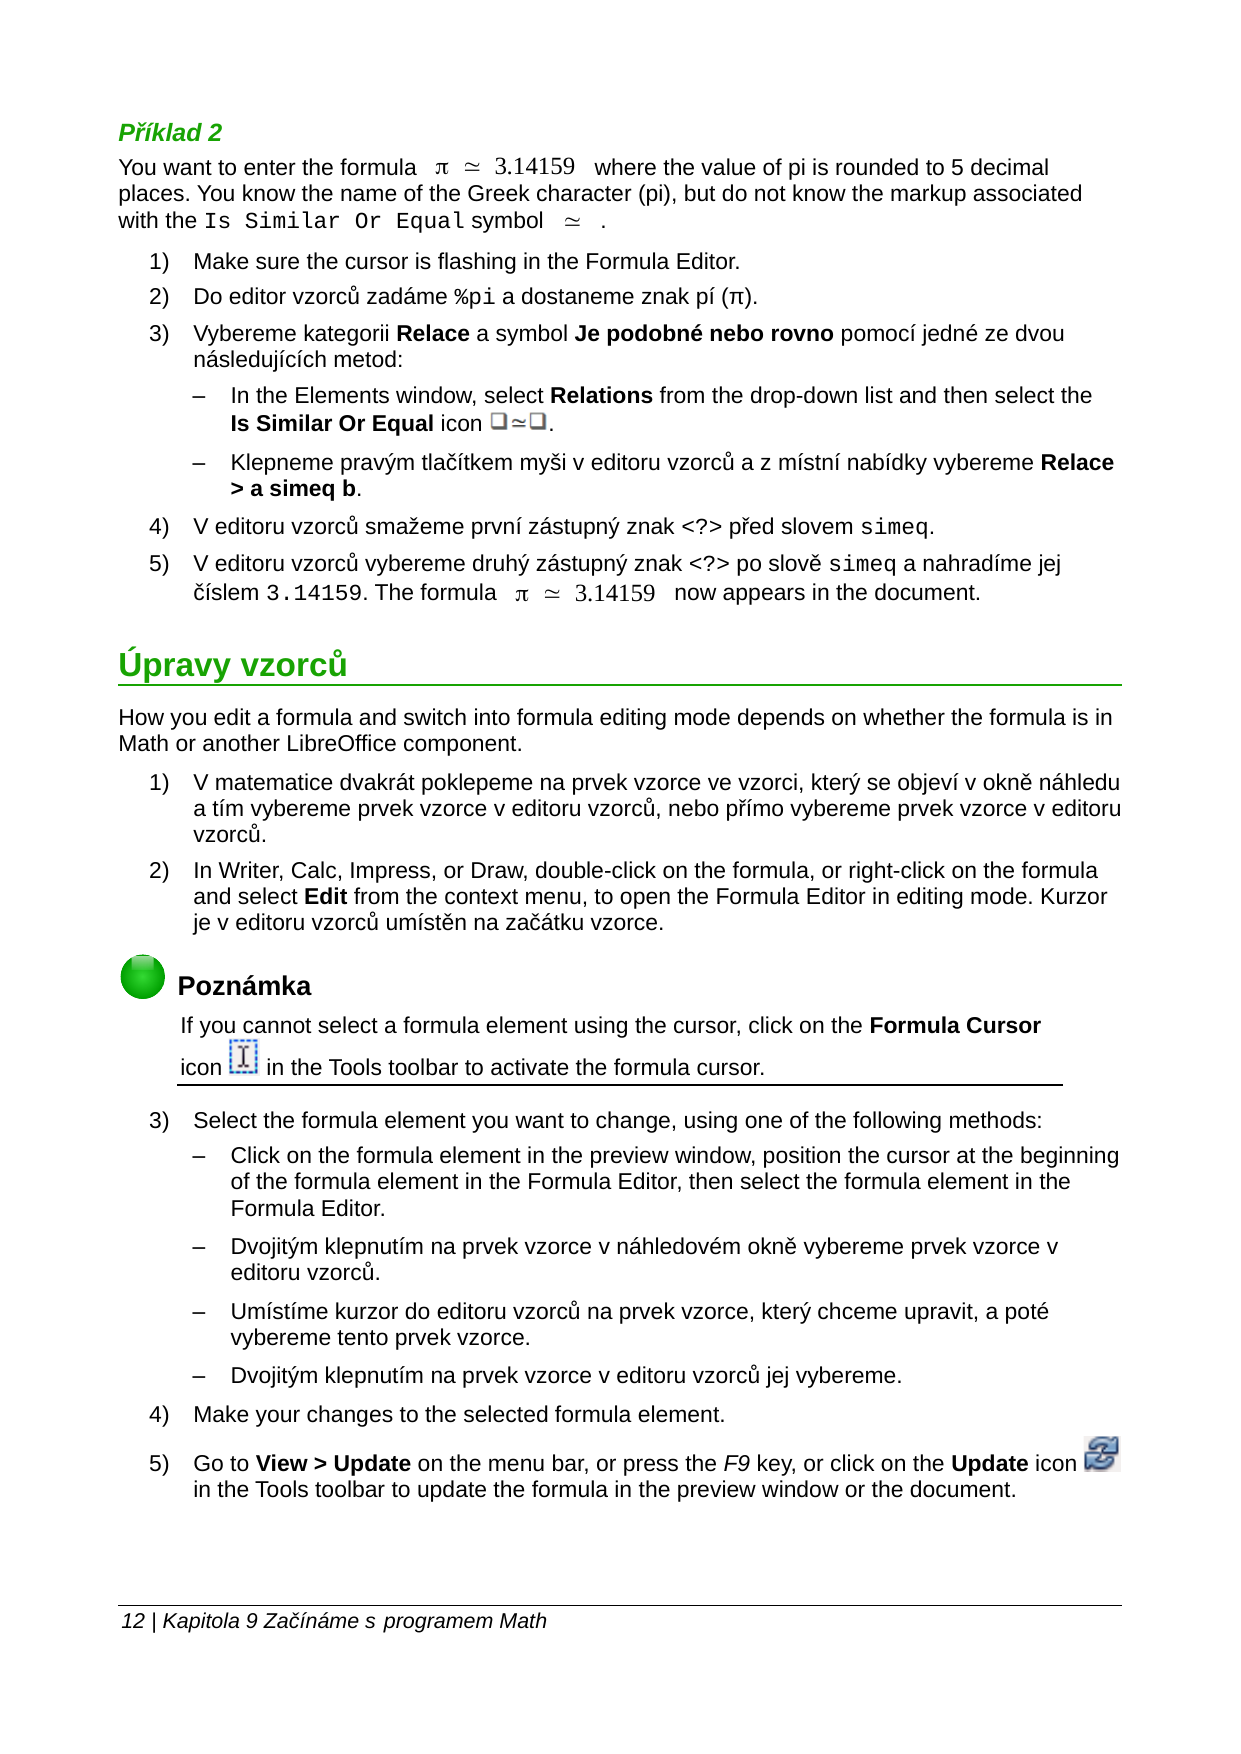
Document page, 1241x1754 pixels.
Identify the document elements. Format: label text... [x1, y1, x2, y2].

list Umístíme kurzor do editoru vzorců na prvek vzorce, který chceme upravit, a poté vybereme tento prvek vzorce. [192, 1298, 1122, 1350]
list In Writer, Calc, Impress, or Draw, double-click on the formula, or right-click on the formula and select Edit from the context menu, to open the Formula Editor in editing mode. Kurzor je v editoru vzorců umístěn na začátku vzorce. [169, 857, 1122, 936]
list Klepneme pravým tlačítkem myši v editoru vzorců a z místní nabídky vybereme Relace > a simeq b. [192, 448, 1122, 501]
list Make your changes to the selected formula element. [169, 1401, 1122, 1427]
text If you cannot select a formula element using the cursor, click on the Formula Cursor icon in the Tools toolbar to activate the formula cursor. [177, 1009, 1063, 1084]
list Vybereme kategorii Relace a symbol Je podobné nebo rovno pomocí jedné ze dvou následujících metod: [169, 320, 1122, 373]
subtitle Příklad 2 [118, 118, 1122, 147]
picture [228, 1038, 260, 1076]
list Do editor vzorců zadáme %pi a dostaneme znak pí (π). [169, 283, 1122, 311]
list Make sure the cursor is flashing in the Formula Editor. [169, 248, 1122, 274]
list V editoru vzorců smažeme první zástupný znak <?> před slovem simeq. [169, 513, 1122, 541]
subtitle Úpravy vzorců [118, 645, 1122, 684]
list Dvojitým klepnutím na prvek vzorce v náhledovém okně vybereme prvek vzorce v editoru vzorců. [192, 1233, 1122, 1286]
list V matematice dvakrát poklepeme na prvek vzorce ve vzorci, který se objeví v okně náhledu a tím vybereme prvek vzorce v editoru vzorců, nebo přímo vybereme prvek vzorce v editoru vzorců. [169, 769, 1122, 848]
list In the Elements window, select Relations from the drop-down list and then select the Is Similar Or Equal icon . [192, 382, 1122, 436]
subtitle Poznámka [118, 952, 1122, 1001]
list V editoru vzorců vybereme druhý zástupný znak <?> po slově simeq a nahradíme jej číslem 3.14159. The formulanow appears in the document. [169, 550, 1122, 607]
list Click on the formula element in the preview window, position the cursor at the beginning of the formula element in the Formula Editor, then select the formula element in the Formula Editor. [192, 1142, 1122, 1221]
text You want to enter the formulawhere the value of pi is rounded to 5 decimal places. You know the name of the Greek character (pi), but do not know the markup associated with the Is Similar Or Equal symbol. [118, 153, 1122, 235]
picture [488, 407, 548, 432]
list Dvojitým klepnutím na prvek vzorce v editoru vzorců jej vybereme. [192, 1362, 1122, 1389]
list Select the formula element you want to change, using one of the following methods: [169, 1107, 1122, 1133]
text How you edit a formula and switch into formula editing mode depends on whether the formula is in Math or another LibreOffice component. [118, 703, 1122, 756]
list Go to View > Update on the menu bar, or press the F9 key, or click on the Update icon in the Tools toolbar to update the formula in the preview window or the document. [169, 1436, 1122, 1503]
picture [1083, 1436, 1121, 1472]
